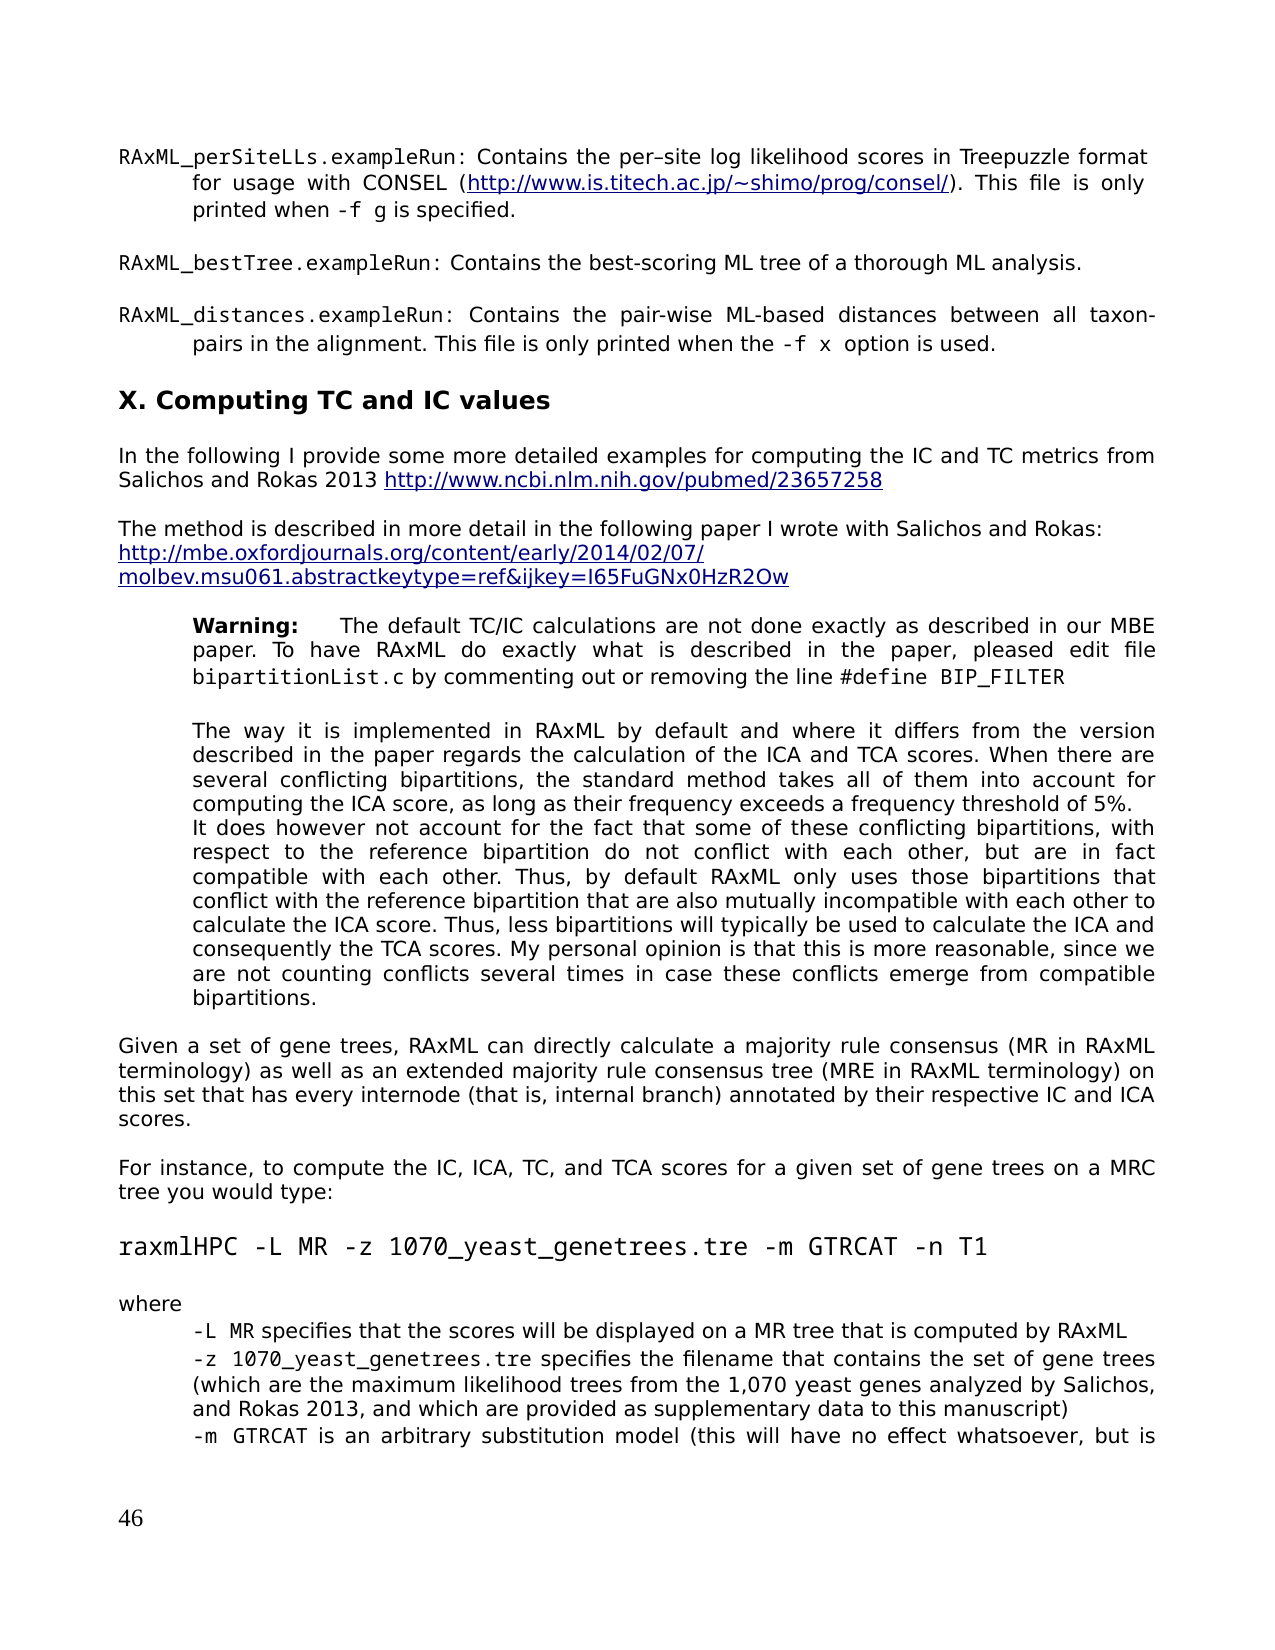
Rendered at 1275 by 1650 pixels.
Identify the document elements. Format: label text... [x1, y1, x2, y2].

text In the following I provide some more detailed examples for computing the IC and TC metrics from Salichos and Rokas 2013 http://www.ncbi.nlm.nih.gov/pubmed/23657258 [118, 444, 1157, 492]
text http://mbe.oxfordjournals.org/content/early/2014/02/07/molbev.msu061.abstractkeytype=ref&ijkey=I65FuGNx0HzR2Ow [118, 541, 1157, 589]
text -L MR specifies that the scores will be displayed on a MR tree that is computed by RAxML [192, 1316, 1157, 1344]
text RAxML_distances.exampleRun: Contains the pair-wise ML-based distances between all taxon- pairs in the alignment. This file is only printed when the -f x option is used. [118, 301, 1157, 357]
text It does however not account for the fact that some of these conflicting bipartitions, with respect to the reference bipartition do not conflict with each other, but are in fact compatible with each other. Thus, by default RAxML only uses those bipartitions that conflict with the reference bipartition that are also mutually incompatible with each other to calculate the ICA score. Thus, less bipartitions will typically be used to calculate the ICA and consequently the TCA scores. My personal opinion is that this is more reasonable, since we are not counting conflicts several times in case these conflicts emerge from compatible bipartitions. [192, 816, 1157, 1010]
text RAxML_bestTree.exampleRun: Contains the best-scoring ML tree of a thorough ML analysis. [118, 248, 1157, 276]
text -z 1070_yeast_genetrees.tre specifies the filename that contains the set of gene trees (which are the maximum likelihood trees from the 1,070 yeast genes analyzed by Salichos, and Rokas 2013, and which are provided as supplementary data to this manuscript) [192, 1344, 1157, 1421]
text The way it is implemented in RAxML by default and where it differs from the version described in the paper regards the calculation of the ICA and TCA scores. When there are several conflicting bipartitions, the standard method takes all of them into account for computing the ICA score, as long as their frequency exceeds a frequency threshold of 5%. [192, 719, 1157, 816]
text -m GTRCAT is an arbitrary substitution model (this will have no effect whatsoever, but is [192, 1421, 1157, 1450]
text Warning: The default TC/IC calculations are not done exactly as described in our MBE paper. To have RAxML do exactly what is described in the paper, pleased edit file bipartitionList.c by commenting out or removing the line #define BIP_FILTER [192, 614, 1157, 691]
text For instance, to compute the IC, ICA, TC, and TCA scores for a given set of gene trees on a MRC tree you would type: [118, 1156, 1157, 1204]
text Given a set of gene trees, RAxML can directly calculate a majority rule consensus (MR in RAxML terminology) as well as an extended majority rule consensus tree (MRE in RAxML terminology) on this set that has every internode (that is, internal branch) annotated by their respective IC and ICA scores. [118, 1034, 1157, 1132]
text RAxML_perSiteLLs.exampleRun: Contains the per–site log likelihood scores in Treepuzzle format for usage with CONSEL (http://www.is.titech.ac.jp/~shimo/prog/consel/). This file is only printed when -f g is specified. [118, 142, 1157, 223]
text The method is described in more detail in the following paper I wrote with Salichos and Rokas: [118, 517, 1157, 541]
text X. Computing TC and IC values [118, 386, 1157, 415]
text where [118, 1292, 1157, 1316]
text raxmlHPC -L MR -z 1070_yeast_genetrees.tre -m GTRCAT -n T1 [118, 1229, 1157, 1263]
